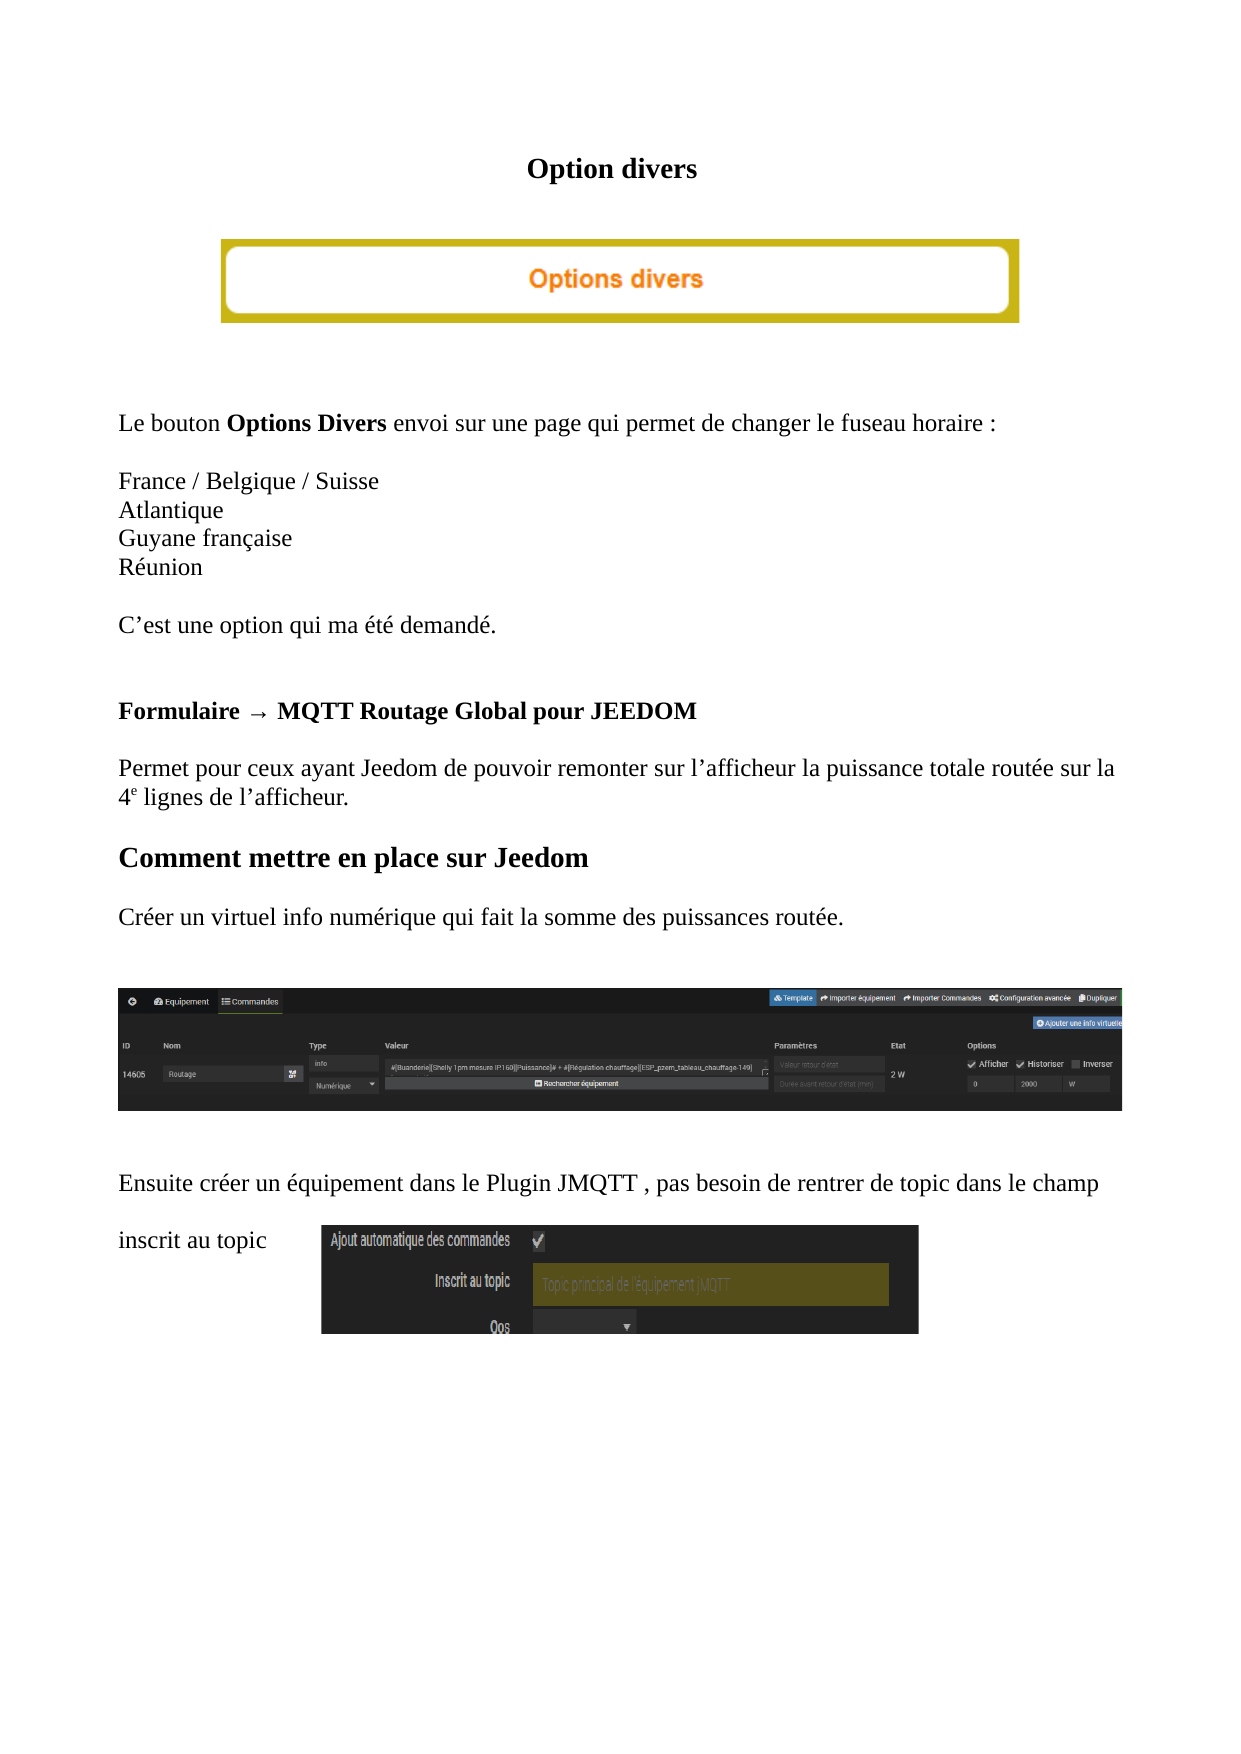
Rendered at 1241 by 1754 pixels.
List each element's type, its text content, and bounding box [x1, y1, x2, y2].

text Ensuite créer un équipement dans le Plugin JMQTT , pas besoin de rentrer de topic dans le champ [118, 1168, 1122, 1197]
text C’est une option qui ma été demandé. [118, 610, 1122, 638]
text Réunion [118, 552, 1122, 581]
text Comment mettre en place sur Jeedom [118, 840, 1122, 873]
text Formulaire → MQTT Routage Global pour JEEDOM [118, 696, 1122, 725]
text [919, 1226, 1122, 1254]
picture [321, 1225, 919, 1334]
text inscrit au topic [118, 1226, 321, 1254]
text France / Belgique / Suisse [118, 466, 1122, 495]
text Guyane française [118, 523, 1122, 552]
text Option divers [118, 152, 1122, 185]
picture [220, 239, 1020, 323]
text Permet pour ceux ayant Jeedom de pouvoir remonter sur l’afficheur la puissance totale routée sur la 4e lignes de l’afficheur. [118, 753, 1122, 811]
text Le bouton Options Divers envoi sur une page qui permet de changer le fuseau horaire : [118, 408, 1122, 437]
text Créer un virtuel info numérique qui fait la somme des puissances routée. [118, 902, 1122, 931]
picture [118, 988, 1123, 1111]
text Atlantique [118, 495, 1122, 523]
